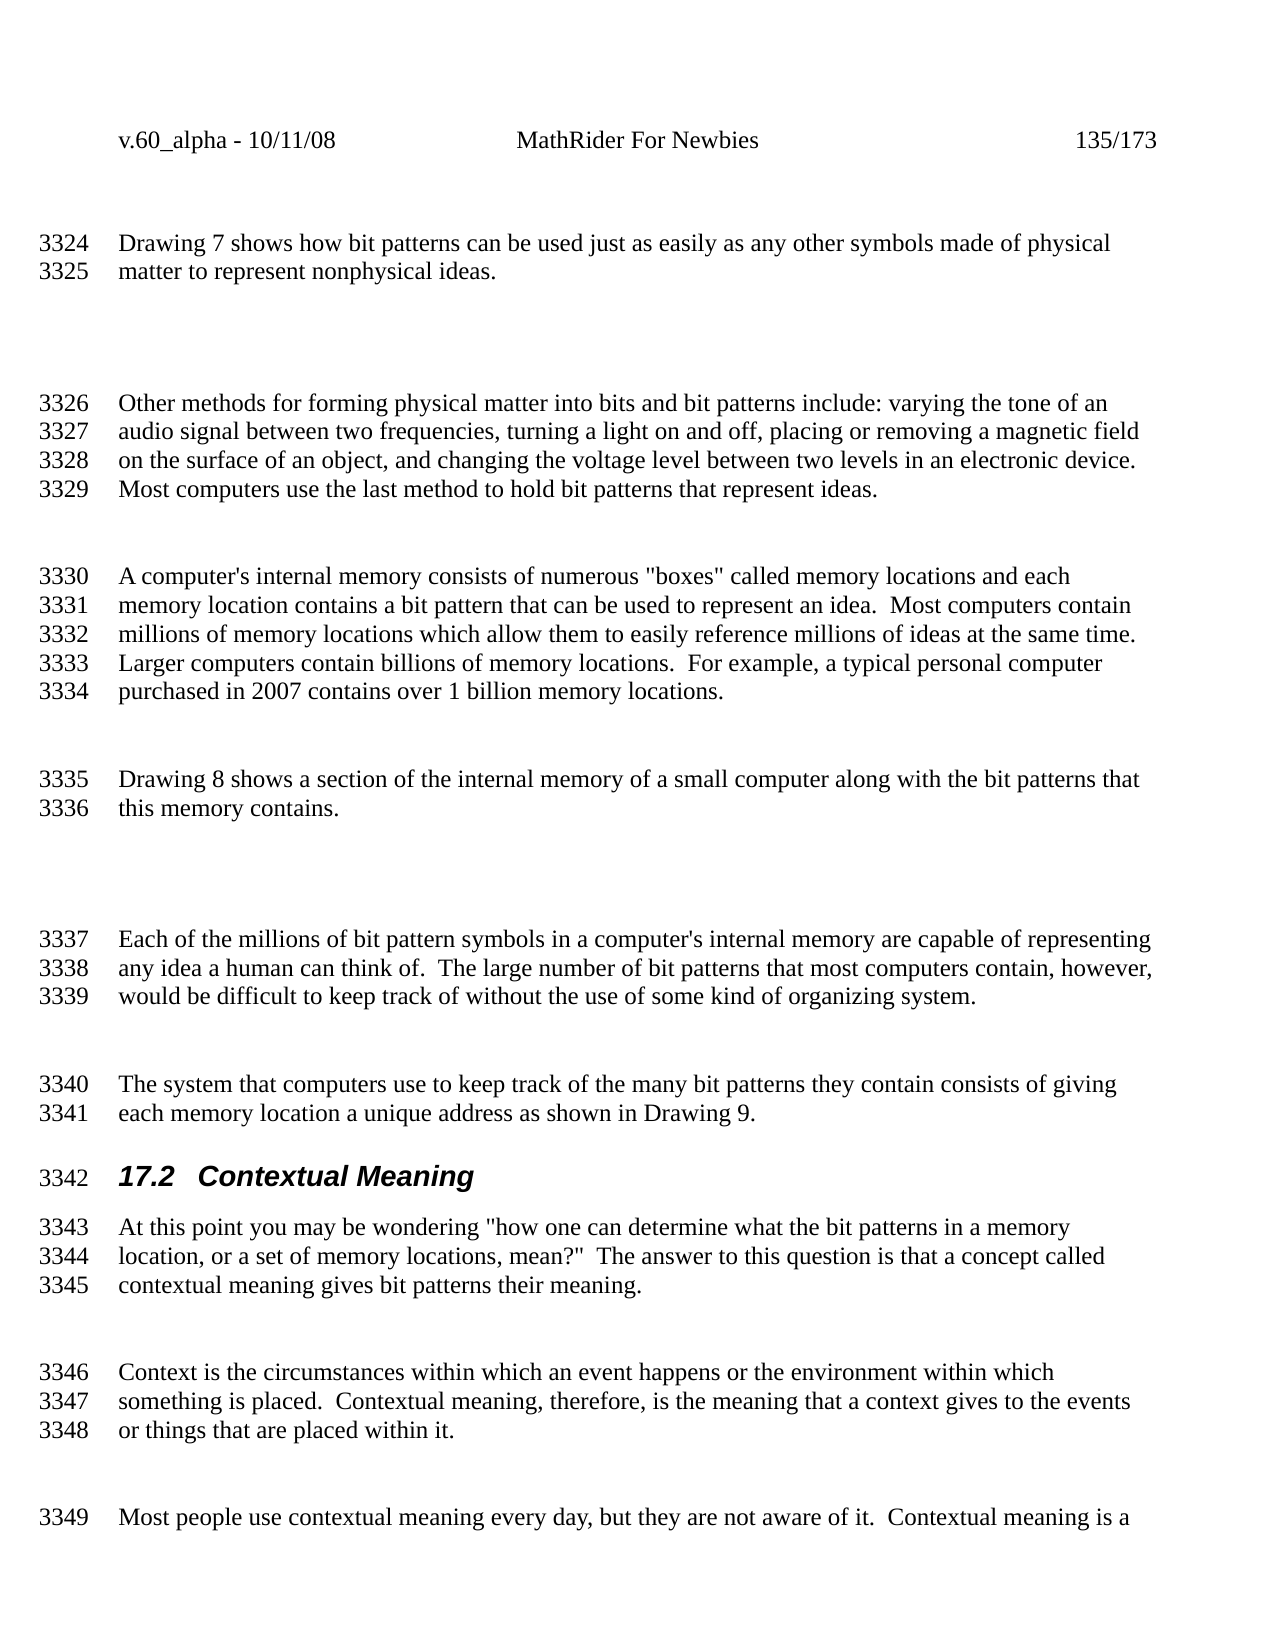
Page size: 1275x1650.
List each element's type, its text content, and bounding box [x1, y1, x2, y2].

text Each of the millions of bit pattern symbols in a computer's internal memory are capable of representing any idea a human can think of. The large number of bit patterns that most computers contain, however, would be difficult to keep track of without the use of some kind of organizing system. [118, 924, 1157, 1010]
text Most people use contextual meaning every day, but they are not aware of it. Contextual meaning is a [118, 1502, 1157, 1531]
text Drawing 7 shows how bit patterns can be used just as easily as any other symbols made of physical matter to represent nonphysical ideas. [118, 228, 1157, 285]
text Other methods for forming physical matter into bits and bit patterns include: varying the tone of an audio signal between two frequencies, turning a light on and off, placing or removing a magnetic field on the surface of an object, and changing the voltage level between two levels in an electronic device. Most computers use the last method to hold bit patterns that represent ideas. [118, 388, 1157, 503]
text At this point you may be wondering "how one can determine what the bit patterns in a memory location, or a set of memory locations, mean?" The answer to this question is that a concept called contextual meaning gives bit patterns their meaning. [118, 1212, 1157, 1299]
text The system that computers use to keep track of the many bit patterns they contain consists of giving each memory location a unique address as shown in Drawing 9. [118, 1069, 1157, 1126]
text A computer's internal memory consists of numerous "boxes" called memory locations and each memory location contains a bit pattern that can be used to represent an idea. Most computers contain millions of memory locations which allow them to easily reference millions of ideas at the same time. Larger computers contain billions of memory locations. For example, a typical personal computer purchased in 2007 contains over 1 billion memory locations. [118, 561, 1157, 705]
subtitle Contextual Meaning [118, 1159, 1157, 1192]
text Drawing 8 shows a section of the internal memory of a small computer along with the bit patterns that this memory contains. [118, 764, 1157, 821]
text Context is the circumstances within which an event happens or the environment within which something is placed. Contextual meaning, therefore, is the meaning that a context gives to the events or things that are placed within it. [118, 1357, 1157, 1444]
